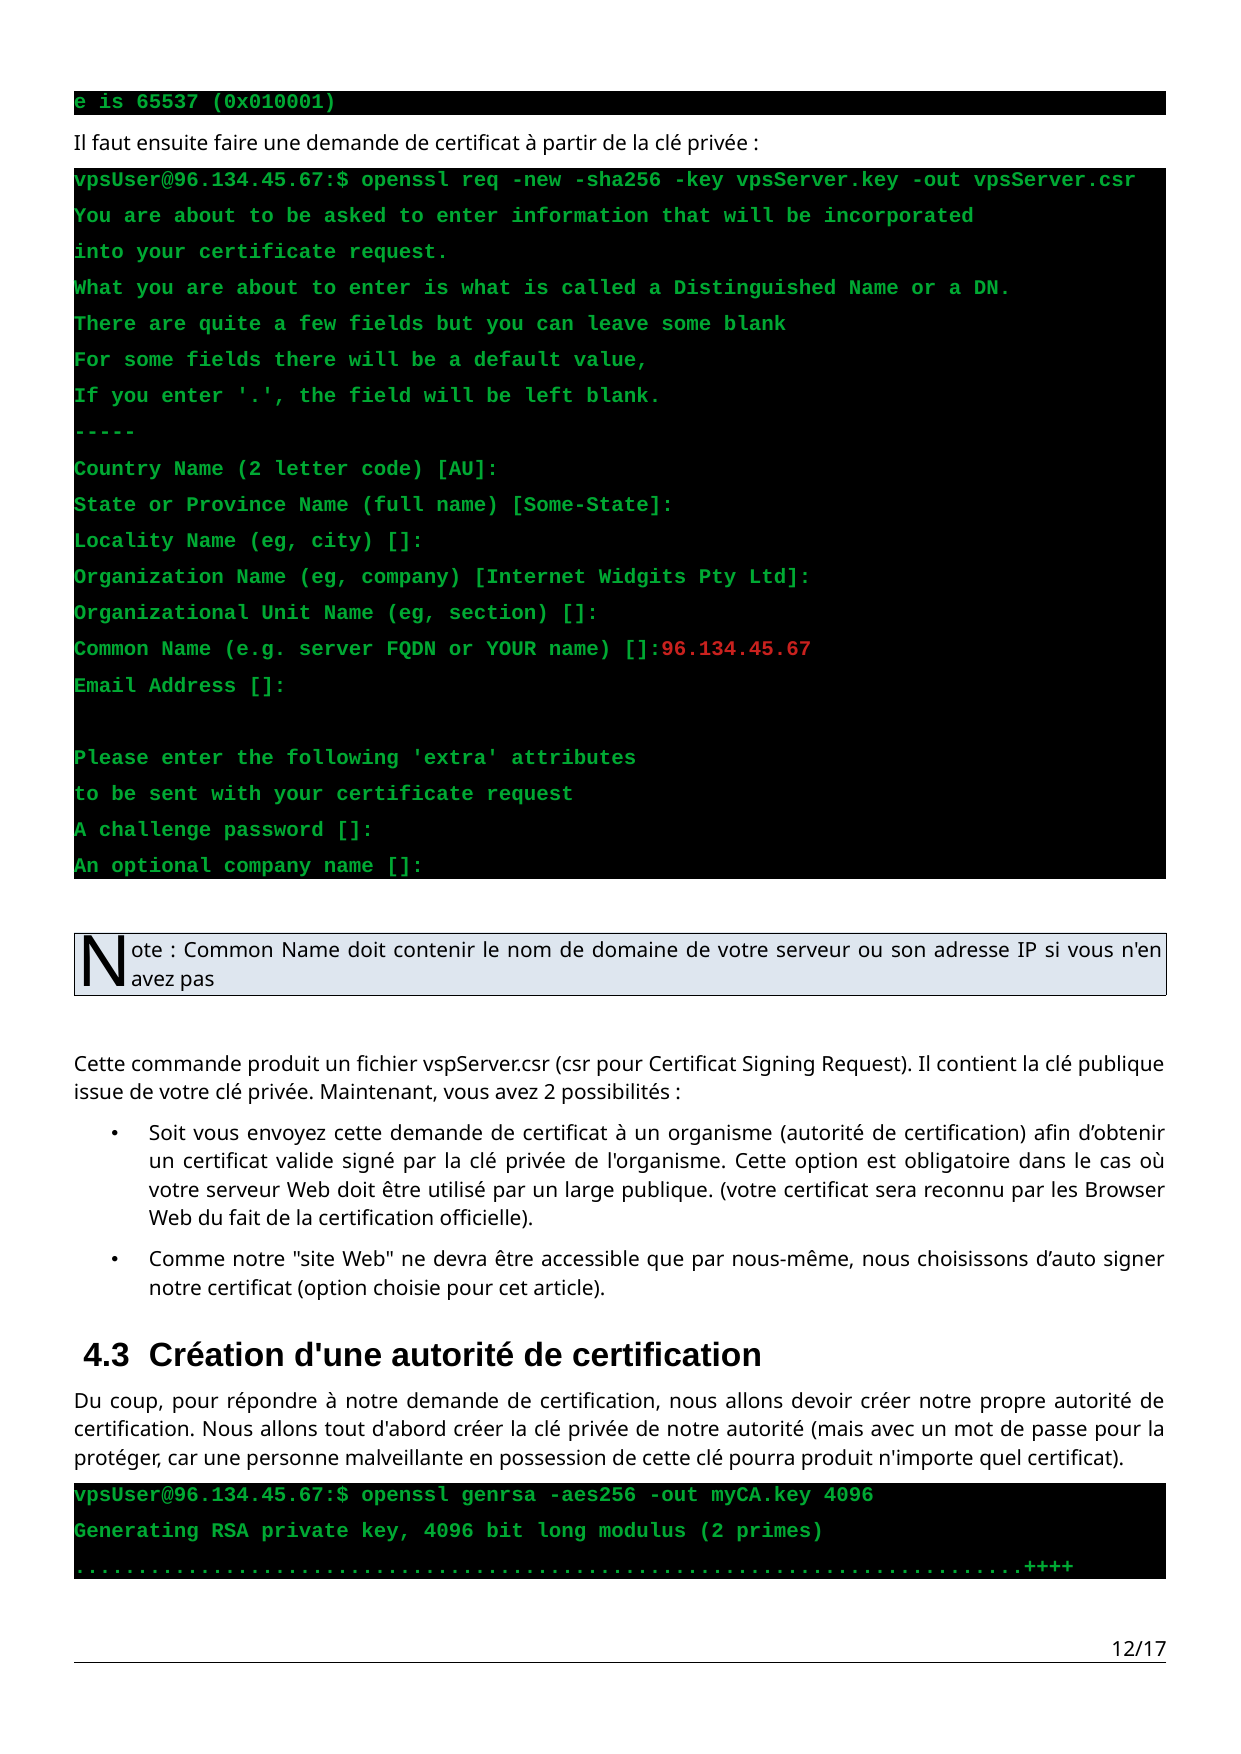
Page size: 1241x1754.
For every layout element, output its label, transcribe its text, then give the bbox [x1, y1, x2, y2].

text Please enter the following 'extra' attributes [74, 747, 1166, 771]
text Email Address []: [74, 674, 1166, 698]
text vpsUser@96.134.45.67:$ openssl req -new -sha256 -key vpsServer.key -out vpsServer.csr [74, 168, 1166, 192]
text There are quite a few fields but you can leave some blank [74, 313, 1166, 337]
text Note : Common Name doit contenir le nom de domaine de votre serveur ou son adresse IP si vous n'en avez pas [75, 934, 1166, 995]
text Cette commande produit un fichier vspServer.csr (csr pour Certificat Signing Request). Il contient la clé publique issue de votre clé privée. Maintenant, vous avez 2 possibilités : [74, 1049, 1166, 1106]
text For some fields there will be a default value, [74, 349, 1166, 373]
text ----- [74, 422, 1166, 445]
text An optional company name []: [74, 855, 1166, 879]
text Organization Name (eg, company) [Internet Widgits Pty Ltd]: [74, 566, 1166, 590]
text State or Province Name (full name) [Some-State]: [74, 494, 1166, 517]
text Il faut ensuite faire une demande de certificat à partir de la clé privée : [74, 128, 1166, 156]
text What you are about to enter is what is called a Distinguished Name or a DN. [74, 277, 1166, 301]
text to be sent with your certificate request [74, 783, 1166, 807]
list Comme notre "site Web" ne devra être accessible que par nous-même, nous choisissons d’auto signer notre certificat (option choisie pour cet article). [111, 1244, 1166, 1301]
text Du coup, pour répondre à notre demande de certification, nous allons devoir créer notre propre autorité de certification. Nous allons tout d'abord créer la clé privée de notre autorité (mais avec un mot de passe pour la protéger, car une personne malveillante en possession de cette clé pourra produit n'importe quel certificat). [74, 1386, 1166, 1471]
text Generating RSA private key, 4096 bit long modulus (2 primes) [74, 1520, 1166, 1543]
text Common Name (e.g. server FQDN or YOUR name) []:96.134.45.67 [74, 638, 1166, 662]
text ............................................................................++++ [74, 1556, 1166, 1579]
text e is 65537 (0x010001) [74, 91, 1166, 115]
text into your certificate request. [74, 241, 1166, 264]
text vpsUser@96.134.45.67:$ openssl genrsa -aes256 -out myCA.key 4096 [74, 1483, 1166, 1507]
text You are about to be asked to enter information that will be incorporated [74, 205, 1166, 228]
list Soit vous envoyez cette demande de certificat à un organisme (autorité de certification) afin d’obtenir un certificat valide signé par la clé privée de l'organisme. Cette option est obligatoire dans le cas où votre serveur Web doit être utilisé par un large publique. (votre certificat sera reconnu par les Browser Web du fait de la certification officielle). [111, 1118, 1166, 1232]
text A challenge password []: [74, 819, 1166, 843]
subtitle Création d'une autorité de certification [74, 1334, 1166, 1373]
text If you enter '.', the field will be left blank. [74, 385, 1166, 409]
text Country Name (2 letter code) [AU]: [74, 458, 1166, 481]
text Organizational Unit Name (eg, section) []: [74, 602, 1166, 626]
text Locality Name (eg, city) []: [74, 530, 1166, 554]
